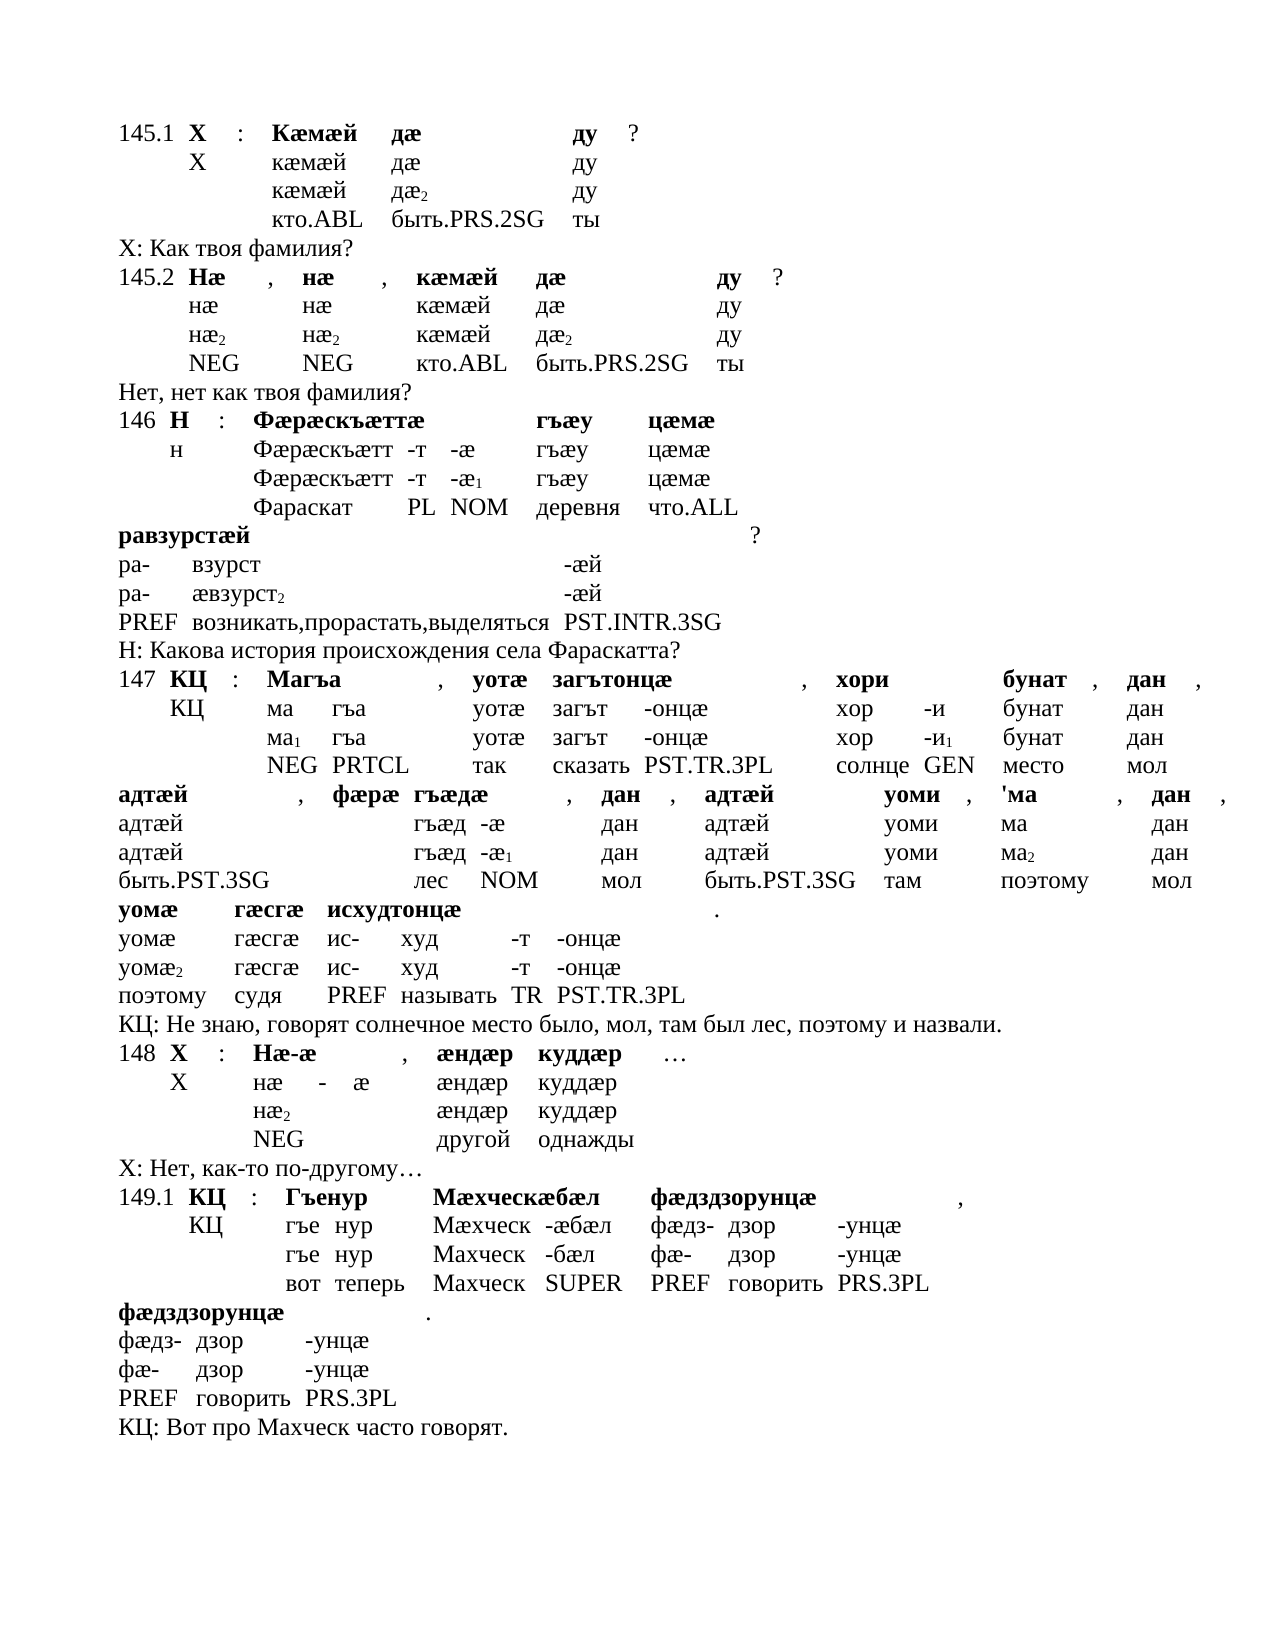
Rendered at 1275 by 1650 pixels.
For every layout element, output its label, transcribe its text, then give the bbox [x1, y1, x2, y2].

text фæдздзорунцæ [650, 1182, 943, 1211]
text Нæ [188, 262, 253, 291]
text дæ [536, 291, 689, 319]
text Фæрæскъæттæ [253, 406, 522, 434]
text ты [572, 204, 600, 233]
text Фæрæскъæтт [253, 434, 393, 463]
text Х [169, 1067, 191, 1096]
text Фæрæскъæтт [253, 463, 393, 492]
text фæ- [650, 1239, 714, 1268]
text быть.PRS.2SG [391, 204, 545, 233]
text -т [407, 434, 436, 463]
text уоми [884, 779, 952, 808]
text возникать,прорастать,выделяться [192, 607, 550, 636]
text кæмæй [272, 176, 364, 204]
text хор [836, 722, 910, 751]
text ра- [118, 549, 178, 578]
text кто.ABL [416, 348, 508, 377]
text уотæ [472, 693, 525, 722]
text ма1 [267, 722, 318, 751]
text -унцæ [837, 1239, 930, 1268]
text , [801, 664, 822, 693]
text уомæ [118, 894, 220, 923]
text уоми [884, 808, 938, 837]
text бунат [1003, 722, 1064, 751]
text PREF [650, 1268, 714, 1297]
text PRTCL [332, 751, 410, 779]
text поэтому [118, 981, 207, 1009]
text дзор [196, 1326, 291, 1354]
text 149.1 [118, 1182, 174, 1211]
text быть.PRS.2SG [536, 348, 689, 377]
text говорить [728, 1268, 823, 1297]
text кæмæй [416, 319, 508, 348]
text куддæр [538, 1067, 634, 1096]
text судя [234, 981, 299, 1009]
text гæсгæ [234, 894, 313, 923]
text быть.PST.3SG [704, 866, 856, 894]
text Х: Как твоя фамилия? [118, 233, 1249, 262]
text фæрæ [332, 779, 400, 808]
text уоми [884, 837, 938, 866]
text загътонцæ [552, 664, 787, 693]
text PL [407, 492, 436, 521]
text кæмæй [416, 291, 508, 319]
text Нæ-æ [253, 1038, 388, 1067]
text Гъенур [285, 1182, 419, 1211]
text гъæу [536, 406, 634, 434]
text -онцæ [644, 693, 773, 722]
text NEG [302, 348, 353, 377]
text Кæмæй [272, 118, 377, 147]
text КЦ [169, 664, 218, 693]
text , [1220, 779, 1241, 808]
text : [251, 1182, 272, 1211]
text дан [1127, 693, 1167, 722]
text теперь [334, 1268, 405, 1297]
text КЦ [188, 1211, 223, 1239]
text бунат [1003, 664, 1078, 693]
text -æй [563, 578, 722, 607]
text : [232, 664, 253, 693]
text нур [334, 1239, 405, 1268]
text Мæхческ [433, 1211, 531, 1239]
text , [566, 779, 587, 808]
text æвзурст2 [192, 578, 550, 607]
text нæ2 [302, 319, 353, 348]
text -æ1 [480, 837, 538, 866]
text Фараскат [253, 492, 393, 521]
text мол [601, 866, 642, 894]
text дан [1151, 808, 1192, 837]
text гæсгæ [234, 952, 299, 981]
text : [218, 406, 239, 434]
text æндæр [436, 1067, 510, 1096]
text дан [601, 779, 656, 808]
text нæ [302, 262, 367, 291]
text -æй [563, 549, 722, 578]
text NEG [267, 751, 318, 779]
text -т [407, 463, 436, 492]
text адтæй [118, 779, 284, 808]
text взурст [192, 549, 550, 578]
text дæ [391, 147, 545, 176]
text PREF [327, 981, 387, 1009]
text так [472, 751, 525, 779]
text PST.TR.3PL [644, 751, 773, 779]
text Х [188, 147, 209, 176]
text дан [1151, 837, 1192, 866]
text -бæл [545, 1239, 623, 1268]
text КЦ: Не знаю, говорят солнечное место было, мол, там был лес, поэтому и назвали. [118, 1009, 1249, 1038]
text хор [836, 693, 910, 722]
text дан [1127, 664, 1181, 693]
text гъе [285, 1239, 321, 1268]
text æ [353, 1067, 374, 1096]
text , [669, 779, 691, 808]
text поэтому [1001, 866, 1089, 894]
text адтæй [704, 808, 856, 837]
text нæ [253, 1067, 304, 1096]
text сказать [552, 751, 630, 779]
text говорить [196, 1383, 291, 1412]
text цæмæ [648, 406, 753, 434]
text ? [628, 118, 649, 147]
text 148 [118, 1038, 156, 1067]
text солнце [836, 751, 910, 779]
text Н: Какова история происхождения села Фараскатта? [118, 636, 1249, 664]
text равзурстæй [118, 521, 736, 549]
text дзор [728, 1239, 823, 1268]
text , [966, 779, 987, 808]
text Махческ [433, 1239, 531, 1268]
text адтæй [118, 837, 270, 866]
text ма [1001, 808, 1089, 837]
text GEN [923, 751, 975, 779]
text адтæй [704, 779, 870, 808]
text кæмæй [416, 262, 522, 291]
text н [169, 434, 191, 463]
text гъа [332, 722, 410, 751]
text КЦ [169, 693, 204, 722]
text загът [552, 693, 630, 722]
text однажды [538, 1124, 634, 1153]
text … [662, 1038, 687, 1067]
text ма2 [1001, 837, 1089, 866]
text -унцæ [305, 1354, 397, 1383]
text Н [169, 406, 204, 434]
text гъæу [536, 463, 620, 492]
text нæ2 [253, 1096, 304, 1124]
text Х [169, 1038, 204, 1067]
text лес [414, 866, 466, 894]
text нæ2 [188, 319, 240, 348]
text -и [923, 693, 975, 722]
text фæдз- [118, 1326, 182, 1354]
text ра- [118, 578, 178, 607]
text , [437, 664, 458, 693]
text мол [1127, 751, 1167, 779]
text , [1092, 664, 1113, 693]
text дзор [196, 1354, 291, 1383]
text : [218, 1038, 239, 1067]
text исхудтонцæ [327, 894, 700, 923]
text адтæй [704, 837, 856, 866]
text КЦ: Вот про Махческ часто говорят. [118, 1412, 1249, 1441]
text 145.1 [118, 118, 174, 147]
text Магъа [267, 664, 424, 693]
text бунат [1003, 693, 1064, 722]
text ? [772, 262, 793, 291]
text -æ [480, 808, 538, 837]
text NEG [188, 348, 240, 377]
text PREF [118, 1383, 182, 1412]
text ду [717, 291, 744, 319]
text дæ [391, 118, 558, 147]
text , [381, 262, 402, 291]
text нур [334, 1211, 405, 1239]
text , [298, 779, 319, 808]
text гъæдæ [414, 779, 552, 808]
text что.ALL [648, 492, 739, 521]
text худ [401, 923, 497, 952]
text дан [601, 808, 642, 837]
text Мæхческæбæл [433, 1182, 637, 1211]
text фæдздзорунцæ [118, 1297, 411, 1326]
text называть [401, 981, 497, 1009]
text -онцæ [644, 722, 773, 751]
text гъæд [414, 837, 466, 866]
text Х: Нет, как-то по-другому… [118, 1153, 1249, 1182]
text ду [717, 262, 758, 291]
text -и1 [923, 722, 975, 751]
text -т [511, 923, 543, 952]
text PREF [118, 607, 178, 636]
text , [1195, 664, 1216, 693]
text хори [836, 664, 989, 693]
text -æбæл [545, 1211, 623, 1239]
text цæмæ [648, 434, 739, 463]
text быть.PST.3SG [118, 866, 270, 894]
text Х [188, 118, 223, 147]
text место [1003, 751, 1064, 779]
text там [884, 866, 938, 894]
text фæ- [118, 1354, 182, 1383]
text гъа [332, 693, 410, 722]
text , [957, 1182, 978, 1211]
text -т [511, 952, 543, 981]
text уотæ [472, 664, 539, 693]
text ис- [327, 952, 387, 981]
text ду [572, 147, 600, 176]
text TR [511, 981, 543, 1009]
text ду [572, 118, 614, 147]
text , [402, 1038, 423, 1067]
text Махческ [433, 1268, 531, 1297]
text КЦ [188, 1182, 237, 1211]
text ис- [327, 923, 387, 952]
text гъе [285, 1211, 321, 1239]
text PST.TR.3PL [557, 981, 686, 1009]
text NOM [480, 866, 538, 894]
text худ [401, 952, 497, 981]
text . [425, 1297, 446, 1326]
text -унцæ [837, 1211, 930, 1239]
text гъæд [414, 808, 466, 837]
text нæ [188, 291, 240, 319]
text цæмæ [648, 463, 739, 492]
text ма [267, 693, 318, 722]
text фæдз- [650, 1211, 714, 1239]
text другой [436, 1124, 510, 1153]
text 'ма [1001, 779, 1103, 808]
text загът [552, 722, 630, 751]
text SUPER [545, 1268, 623, 1297]
text æндæр [436, 1096, 510, 1124]
text дæ2 [391, 176, 545, 204]
text вот [285, 1268, 321, 1297]
text NEG [253, 1124, 304, 1153]
text гæсгæ [234, 923, 299, 952]
text NOM [450, 492, 508, 521]
text ду [572, 176, 600, 204]
text æндæр [436, 1038, 524, 1067]
text кто.ABL [272, 204, 364, 233]
text PRS.3PL [837, 1268, 930, 1297]
text PST.INTR.3SG [563, 607, 722, 636]
text дан [1151, 779, 1206, 808]
text -онцæ [557, 923, 686, 952]
text , [267, 262, 288, 291]
text Нет, нет как твоя фамилия? [118, 377, 1249, 406]
text куддæр [538, 1096, 634, 1124]
text -æ [450, 434, 508, 463]
text дæ2 [536, 319, 689, 348]
text -унцæ [305, 1326, 397, 1354]
text уотæ [472, 722, 525, 751]
text -онцæ [557, 952, 686, 981]
text дæ [536, 262, 703, 291]
text уомæ2 [118, 952, 207, 981]
text ты [717, 348, 744, 377]
text ? [749, 521, 771, 549]
text , [1117, 779, 1138, 808]
text - [318, 1067, 339, 1096]
text дан [1127, 722, 1167, 751]
text PRS.3PL [305, 1383, 397, 1412]
text : [237, 118, 258, 147]
text уомæ [118, 923, 207, 952]
text 145.2 [118, 262, 174, 291]
text дзор [728, 1211, 823, 1239]
text дан [601, 837, 642, 866]
text ду [717, 319, 744, 348]
text кæмæй [272, 147, 364, 176]
text . [713, 894, 734, 923]
text 147 [118, 664, 156, 693]
text мол [1151, 866, 1192, 894]
text куддæр [538, 1038, 648, 1067]
text деревня [536, 492, 620, 521]
text адтæй [118, 808, 270, 837]
text 146 [118, 406, 156, 434]
text гъæу [536, 434, 620, 463]
text -æ1 [450, 463, 508, 492]
text нæ [302, 291, 353, 319]
